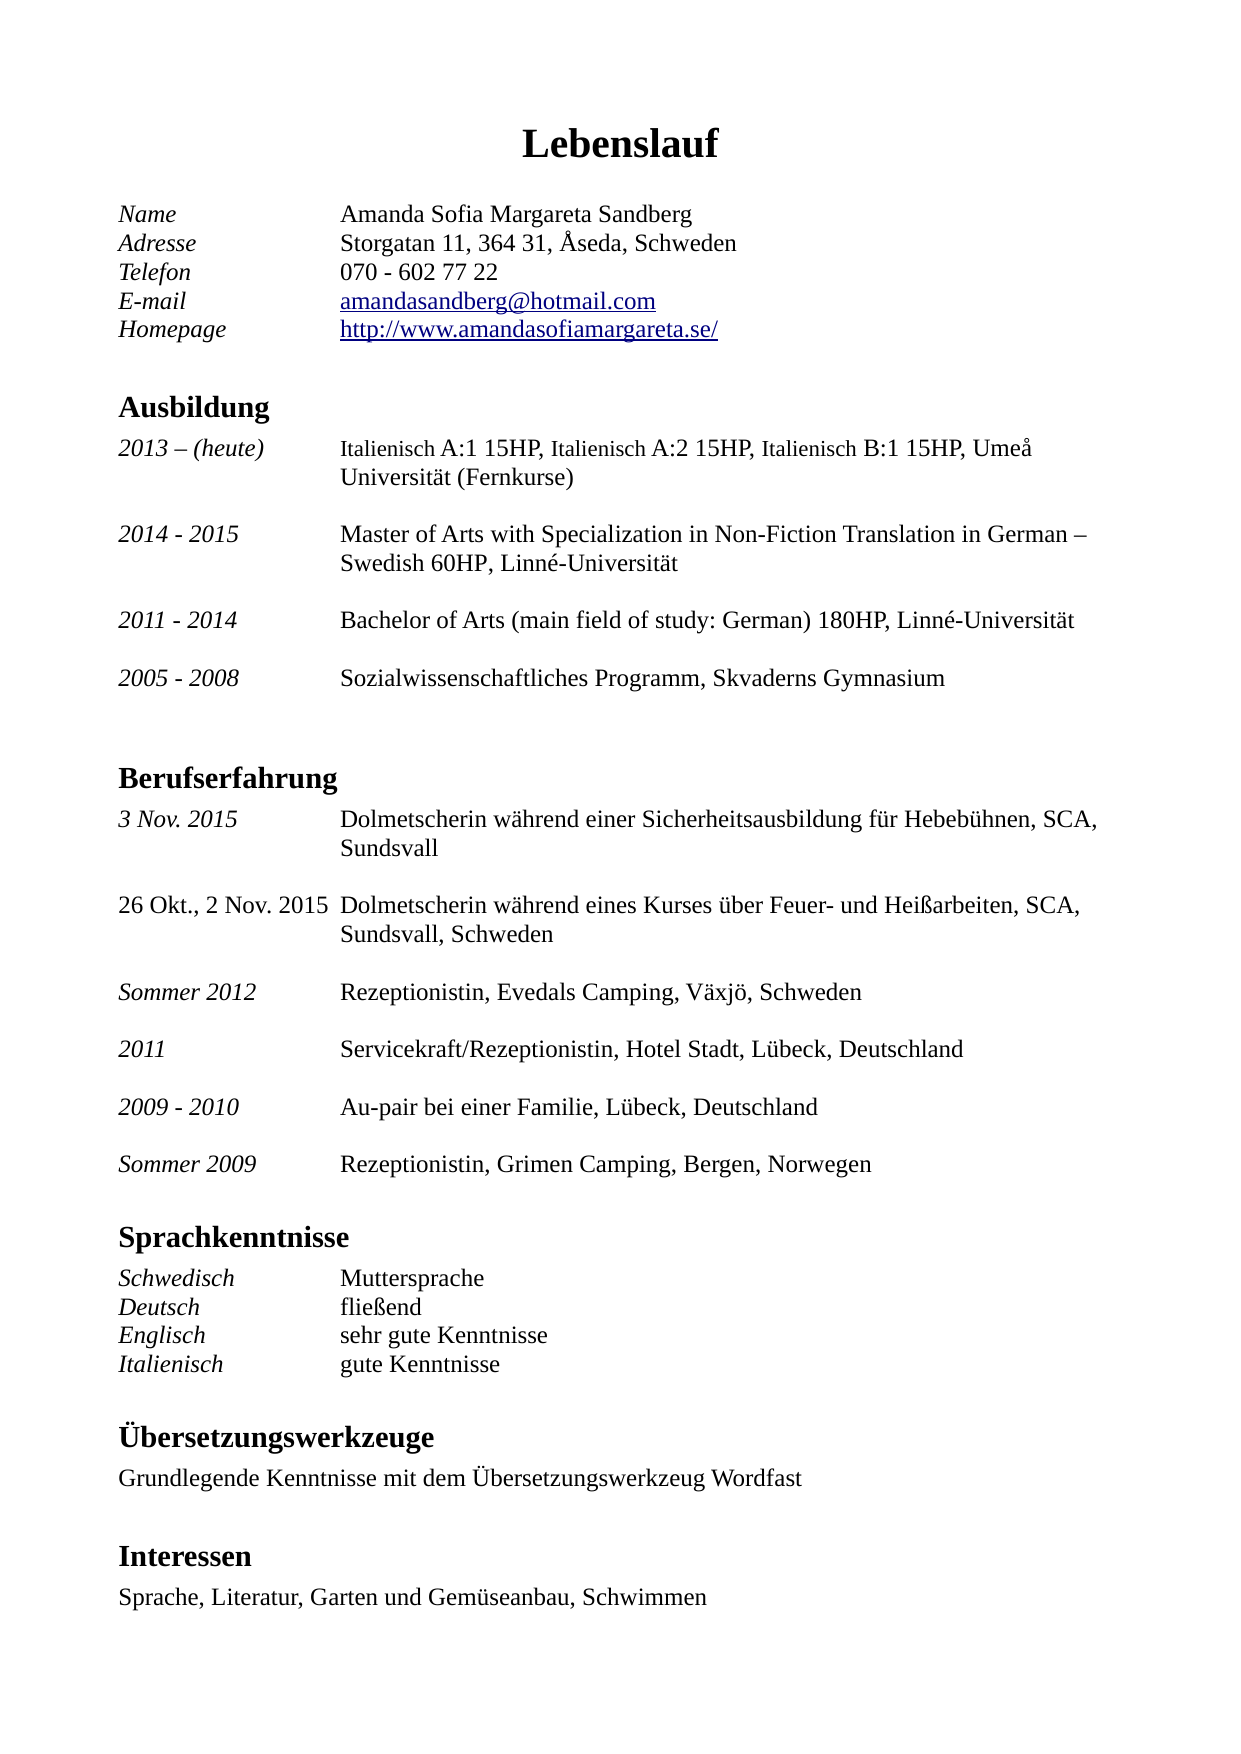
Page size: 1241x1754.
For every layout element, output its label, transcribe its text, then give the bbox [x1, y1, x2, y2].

text Englisch sehr gute Kenntnisse [118, 1321, 1122, 1349]
text E-mail amandasandberg@hotmail.com [118, 286, 1122, 314]
subtitle Ausbildung [118, 389, 1122, 424]
text Telefon 070 - 602 77 22 [118, 257, 1122, 286]
subtitle Sprachkenntnisse [118, 1219, 1122, 1254]
subtitle Interessen [118, 1537, 1122, 1573]
subtitle Übersetzungswerkzeuge [118, 1419, 1122, 1454]
text 2011 - 2014 Bachelor of Arts (main field of study: German) 180HP, Linné-Universität [118, 606, 1122, 634]
text Italienisch gute Kenntnisse [118, 1349, 1122, 1378]
text Name Amanda Sofia Margareta Sandberg [118, 199, 1122, 228]
text Sprache, Literatur, Garten und Gemüseanbau, Schwimmen [118, 1582, 1122, 1610]
text Deutsch fließend [118, 1292, 1122, 1321]
text 2013 – (heute) Italienisch A:1 15HP, Italienisch A:2 15HP, Italienisch B:1 15HP, Umeå Universität (Fernkurse) [118, 433, 1122, 491]
text Schwedisch Muttersprache [118, 1263, 1122, 1292]
text Lebenslauf [118, 118, 1122, 166]
text Grundlegende Kenntnisse mit dem Übersetzungswerkzeug Wordfast [118, 1463, 1122, 1492]
subtitle Berufserfahrung [118, 760, 1122, 795]
text 26 Okt., 2 Nov. 2015 Dolmetscherin während eines Kurses über Feuer- und Heißarbeiten, SCA, Sundsvall, Schweden [118, 891, 1122, 948]
text 2009 - 2010 Au-pair bei einer Familie, Lübeck, Deutschland [118, 1092, 1122, 1121]
text 3 Nov. 2015 Dolmetscherin während einer Sicherheitsausbildung für Hebebühnen, SCA, Sundsvall [118, 804, 1122, 862]
text Sommer 2009 Rezeptionistin, Grimen Camping, Bergen, Norwegen [118, 1149, 1122, 1178]
text Sommer 2012 Rezeptionistin, Evedals Camping, Växjö, Schweden [118, 977, 1122, 1006]
text 2014 - 2015 Master of Arts with Specialization in Non-Fiction Translation in German – Swedish 60HP, Linné-Universität [118, 519, 1122, 577]
text Homepage http://www.amandasofiamargareta.se/ [118, 314, 1122, 343]
text 2005 - 2008 Sozialwissenschaftliches Programm, Skvaderns Gymnasium [118, 663, 1122, 692]
text Adresse Storgatan 11, 364 31, Åseda, Schweden [118, 228, 1122, 257]
text 2011 Servicekraft/Rezeptionistin, Hotel Stadt, Lübeck, Deutschland [118, 1034, 1122, 1063]
